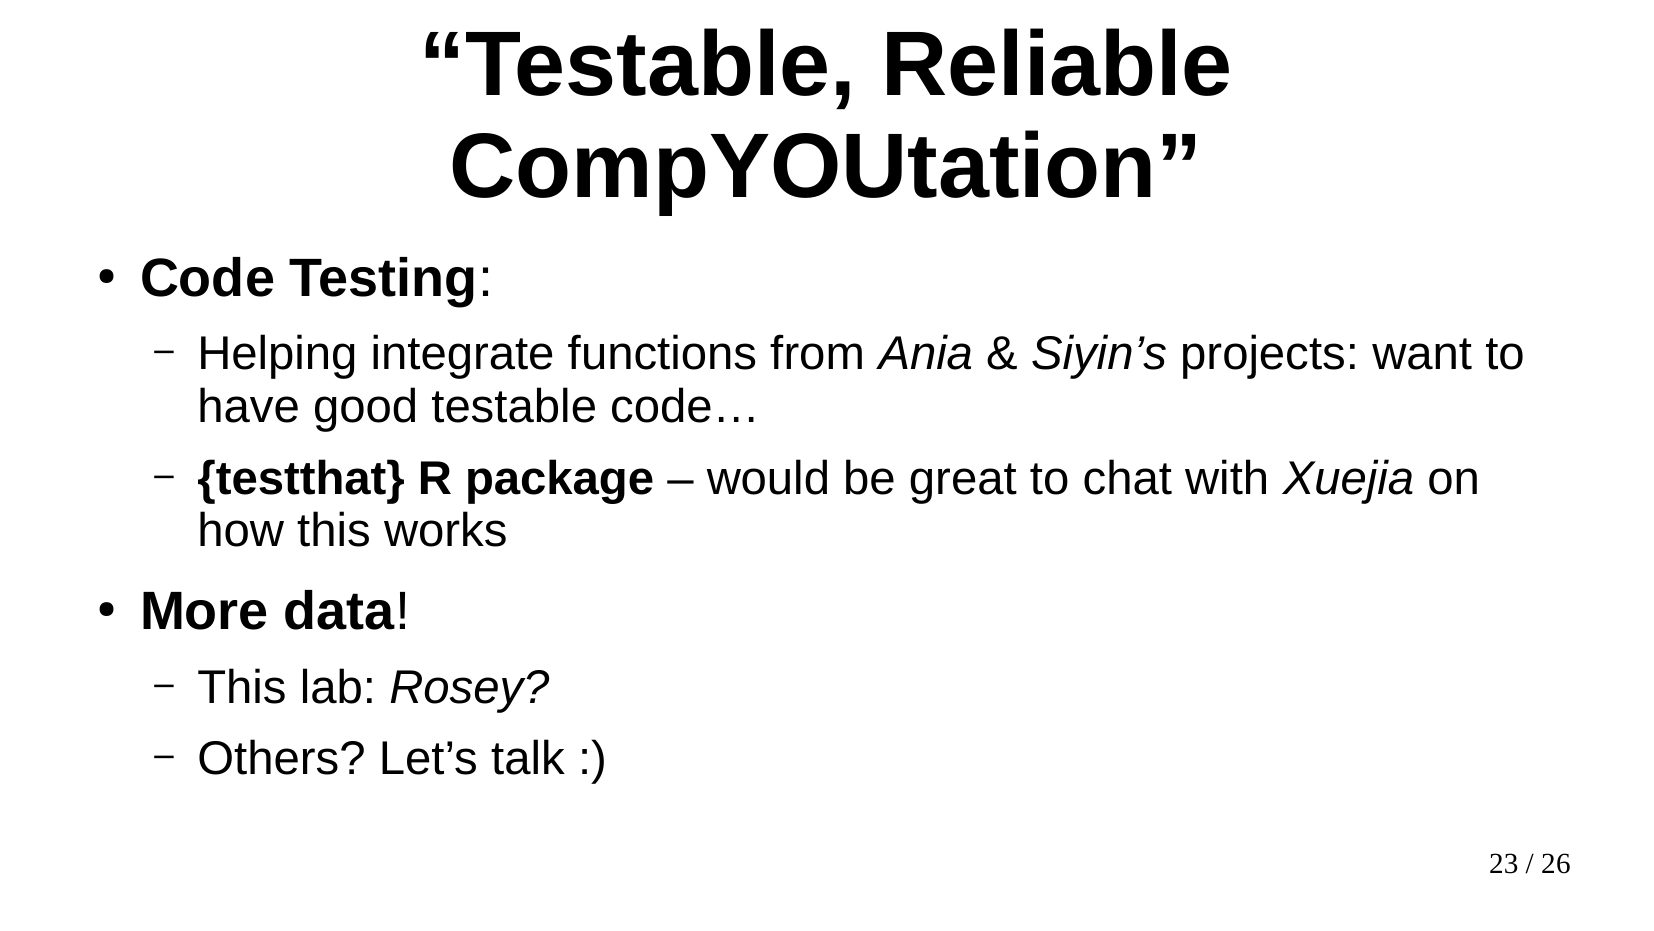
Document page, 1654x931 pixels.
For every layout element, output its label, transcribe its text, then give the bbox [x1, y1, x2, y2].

list Code Testing: Helping integrate functions from Ania & Siyin’s projects: want to have good testable code… {testthat} R package – would be great to chat with Xuejia on how this works More data! This lab: Rosey? Others? Let’s talk :) [82, 247, 1571, 787]
title “Testable, Reliable CompYOUtation” [82, 12, 1571, 218]
